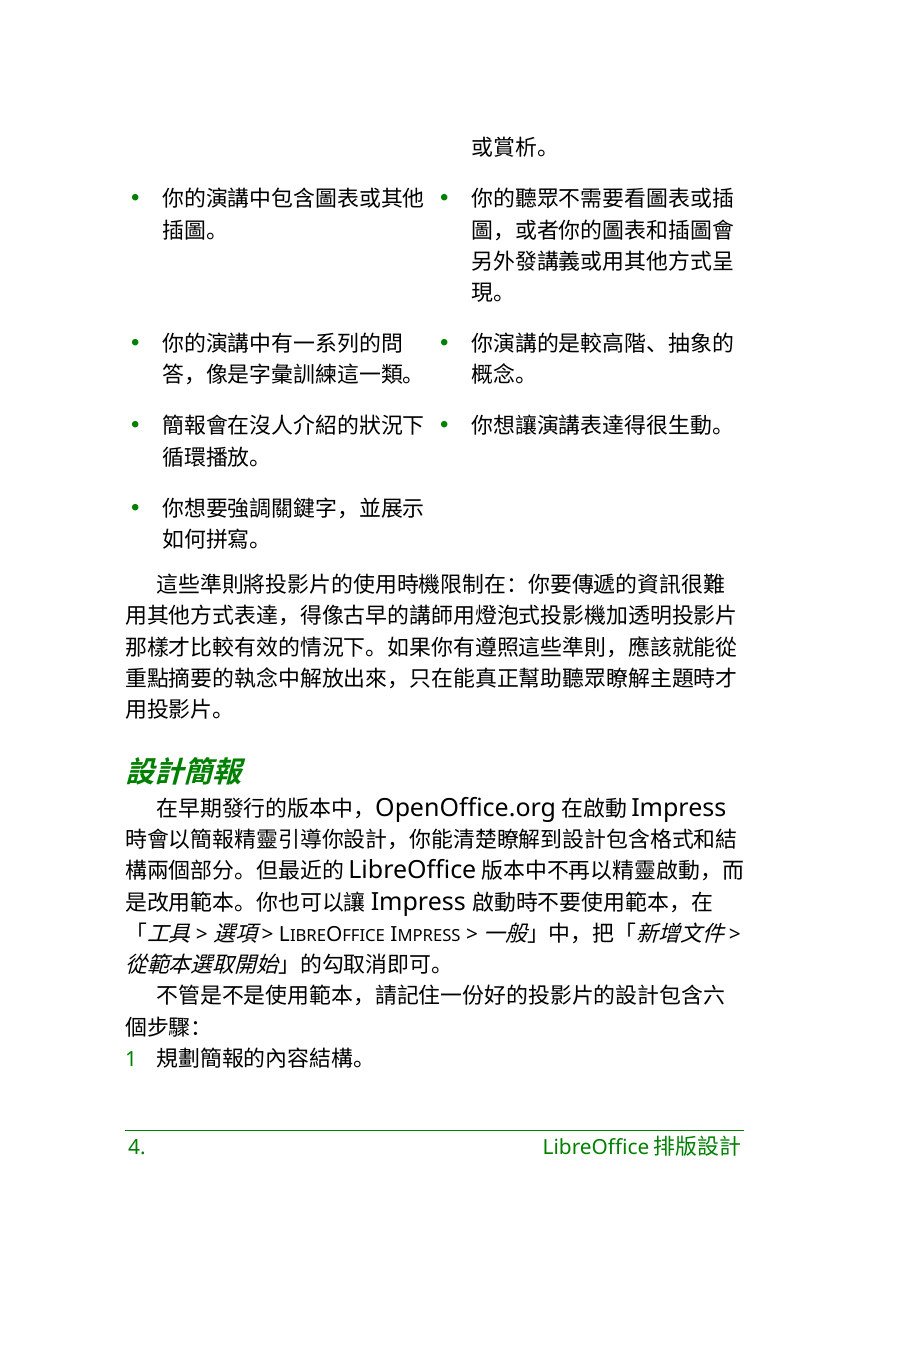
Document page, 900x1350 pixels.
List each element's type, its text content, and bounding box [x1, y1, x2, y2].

list 規劃簡報的內容結構。 [125, 1041, 744, 1072]
table_cell 簡報會在沒人介紹的狀況下循環播放。 [125, 403, 434, 485]
table_cell 或賞析。 [434, 125, 744, 176]
table_cell 你的演講中有一系列的問答，像是字彙訓練這一類。 [125, 321, 434, 403]
table_cell 你想要強調關鍵字，並展示如何拼寫。 [125, 485, 434, 568]
text 不管是不是使用範本，請記住一份好的投影片的設計包含六個步驟： [125, 979, 744, 1041]
table_cell 你的聽眾不需要看圖表或插圖，或者你的圖表和插圖會另外發講義或用其他方式呈現。 [434, 176, 744, 321]
subtitle 設計簡報 [125, 749, 744, 791]
table_cell 你的演講中包含圖表或其他插圖。 [125, 176, 434, 321]
table_cell 你演講的是較高階、抽象的概念。 [434, 321, 744, 403]
table_cell 你想讓演講表達得很生動。 [434, 403, 744, 485]
text 這些準則將投影片的使用時機限制在：你要傳遞的資訊很難用其他方式表達，得像古早的講師用燈泡式投影機加透明投影片那樣才比較有效的情況下。如果你有遵照這些準則，應該就能從重點摘要的執念中解放出來，只在能真正幫助聽眾瞭解主題時才用投影片。 [125, 568, 744, 724]
table_cell [434, 485, 744, 568]
table_cell [125, 125, 434, 176]
text 在早期發行的版本中，OpenOffice.org在啟動Impress時會以簡報精靈引導你設計，你能清楚瞭解到設計包含格式和結構兩個部分。但最近的LibreOffice版本中不再以精靈啟動，而是改用範本。你也可以讓 Impress 啟動時不要使用範本，在「工具 > 選項 > LibreOffice Impress > 一般」中，把「新增文件 > 從範本選取開始」的勾取消即可。 [125, 791, 744, 979]
